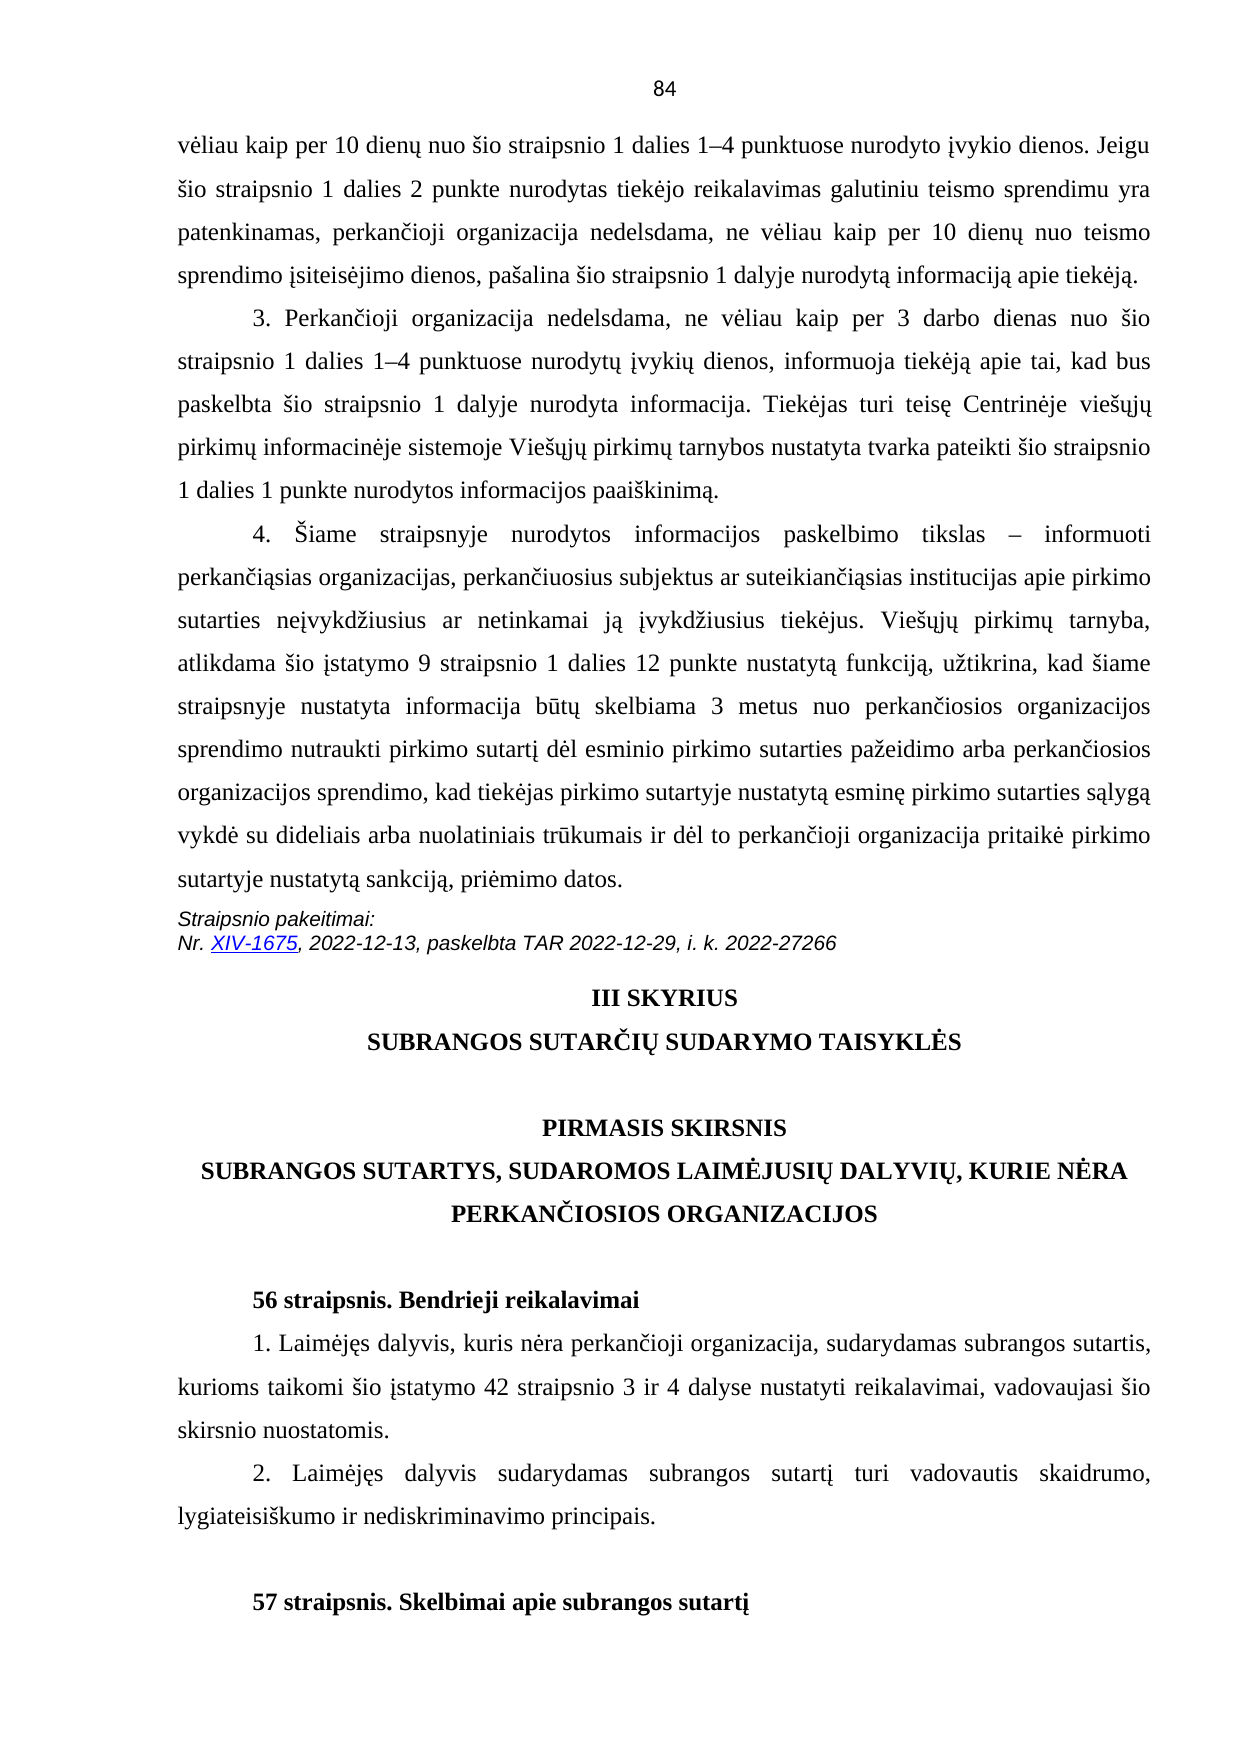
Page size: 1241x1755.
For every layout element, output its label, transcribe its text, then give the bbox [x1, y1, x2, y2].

text III SKYRIUS [177, 983, 1152, 1012]
text SUBRANGOS SUTARČIŲ SUDARYMO TAISYKLĖS [177, 1027, 1152, 1055]
text vėliau kaip per 10 dienų nuo šio straipsnio 1 dalies 1–4 punktuose nurodyto įvykio dienos. Jeigu šio straipsnio 1 dalies 2 punkte nurodytas tiekėjo reikalavimas galutiniu teismo sprendimu yra patenkinamas, perkančioji organizacija nedelsdama, ne vėliau kaip per 10 dienų nuo teismo sprendimo įsiteisėjimo dienos, pašalina šio straipsnio 1 dalyje nurodytą informaciją apie tiekėją. [177, 131, 1152, 289]
text Nr. XIV-1675, 2022-12-13, paskelbta TAR 2022-12-29, i. k. 2022-27266 [177, 931, 1152, 955]
text 56 straipsnis. Bendrieji reikalavimai [177, 1285, 1152, 1314]
text 4. Šiame straipsnyje nurodytos informacijos paskelbimo tikslas – informuoti perkančiąsias organizacijas, perkančiuosius subjektus ar suteikiančiąsias institucijas apie pirkimo sutarties neįvykdžiusius ar netinkamai ją įvykdžiusius tiekėjus. Viešųjų pirkimų tarnyba, atlikdama šio įstatymo 9 straipsnio 1 dalies 12 punkte nustatytą funkciją, užtikrina, kad šiame straipsnyje nustatyta informacija būtų skelbiama 3 metus nuo perkančiosios organizacijos sprendimo nutraukti pirkimo sutartį dėl esminio pirkimo sutarties pažeidimo arba perkančiosios organizacijos sprendimo, kad tiekėjas pirkimo sutartyje nustatytą esminę pirkimo sutarties sąlygą vykdė su dideliais arba nuolatiniais trūkumais ir dėl to perkančioji organizacija pritaikė pirkimo sutartyje nustatytą sankciją, priėmimo datos. [177, 519, 1152, 892]
text Subrangos sutartys, sudaromos laimėjusių dalyvių, kuriE nėra perkančioSIOS organizacijOS [177, 1156, 1152, 1228]
text 57 straipsnis. Skelbimai apie subrangos sutartį [177, 1587, 1152, 1616]
text Straipsnio pakeitimai: [177, 907, 1152, 931]
text PIRMASIS SKIRSNIS [177, 1113, 1152, 1142]
text 1. Laimėjęs dalyvis, kuris nėra perkančioji organizacija, sudarydamas subrangos sutartis, kurioms taikomi šio įstatymo 42 straipsnio 3 ir 4 dalyse nustatyti reikalavimai, vadovaujasi šio skirsnio nuostatomis. [177, 1328, 1152, 1443]
text 3. Perkančioji organizacija nedelsdama, ne vėliau kaip per 3 darbo dienas nuo šio straipsnio 1 dalies 1–4 punktuose nurodytų įvykių dienos, informuoja tiekėją apie tai, kad bus paskelbta šio straipsnio 1 dalyje nurodyta informacija. Tiekėjas turi teisę Centrinėje viešųjų pirkimų informacinėje sistemoje Viešųjų pirkimų tarnybos nustatyta tvarka pateikti šio straipsnio 1 dalies 1 punkte nurodytos informacijos paaiškinimą. [177, 303, 1152, 504]
text 2. Laimėjęs dalyvis sudarydamas subrangos sutartį turi vadovautis skaidrumo, lygiateisiškumo ir nediskriminavimo principais. [177, 1458, 1152, 1530]
